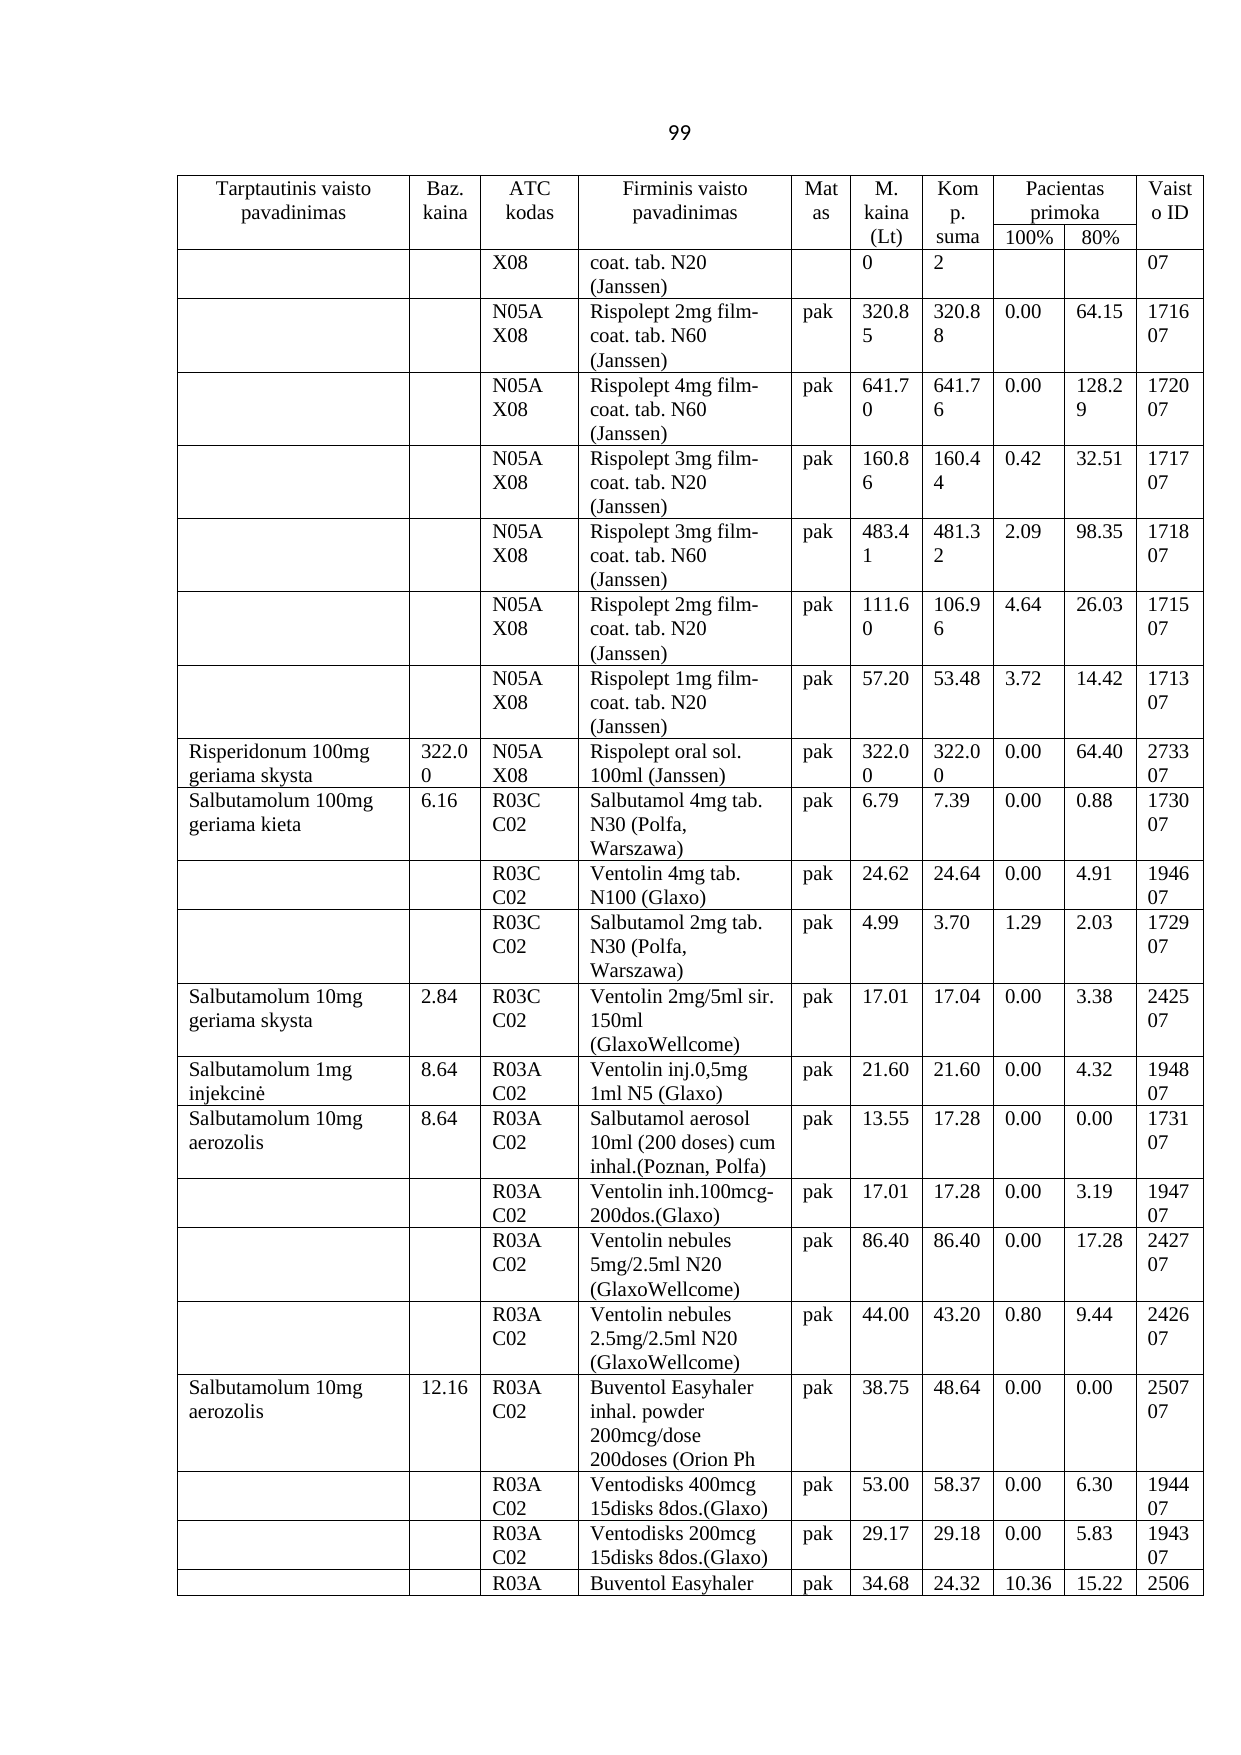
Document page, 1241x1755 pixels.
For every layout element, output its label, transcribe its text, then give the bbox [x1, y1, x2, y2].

table_cell 213.92 [923, 250, 993, 298]
table_cell 5.83 [1065, 1521, 1136, 1569]
table_cell N05A X08 [481, 592, 578, 664]
table_cell 0.00 [1065, 1375, 1136, 1471]
table_cell 4.99 [851, 910, 922, 982]
table_cell R03C C02 [481, 910, 578, 982]
table_cell 29.18 [923, 1521, 993, 1569]
table_cell 17.28 [1065, 1228, 1136, 1301]
table_cell 98.35 [1065, 519, 1136, 591]
table_cell 242607 [1137, 1302, 1203, 1374]
table_cell 0.00 [994, 1375, 1064, 1471]
table_cell 0.00 [994, 861, 1064, 909]
table_cell pak [792, 861, 850, 909]
table_cell 171507 [1137, 592, 1203, 664]
table_cell 171807 [1137, 519, 1203, 591]
table_cell pak [792, 1302, 850, 1374]
table_cell [178, 1472, 409, 1520]
table_cell 13.55 [851, 1106, 922, 1178]
table_cell 0.42 [994, 446, 1064, 518]
table_cell 64.40 [1065, 739, 1136, 787]
table_cell 6.79 [851, 788, 922, 860]
table_cell Buventol Easyhaler [579, 1570, 791, 1594]
table_cell 250707 [1137, 1375, 1203, 1471]
table_cell 17.28 [923, 1179, 993, 1227]
table_cell [410, 1302, 480, 1374]
table_header Komp. suma (Lt) [923, 176, 993, 249]
table_cell 106.96 [923, 592, 993, 664]
table_cell R03C C02 [481, 984, 578, 1056]
table_cell Salbutamol aerosol 10ml (200 doses) cum inhal.(Poznan, Polfa) [579, 1106, 791, 1178]
table_cell 21.60 [851, 1057, 922, 1105]
table_cell 1.29 [994, 910, 1064, 982]
table_cell [410, 1472, 480, 1520]
table_cell [410, 861, 480, 909]
table_header Matas [792, 176, 850, 249]
table_header Baz. kaina [410, 176, 480, 249]
table_cell [178, 666, 409, 738]
table_cell Ventolin 4mg tab. N100 (Glaxo) [579, 861, 791, 909]
table_cell N05A X08 [481, 446, 578, 518]
table_cell 0.00 [994, 373, 1064, 445]
table_cell [410, 519, 480, 591]
table_cell 172007 [1137, 373, 1203, 445]
table_cell [178, 299, 409, 372]
table_cell 0.00 [994, 984, 1064, 1056]
table_cell 10.36 [994, 1570, 1064, 1594]
table_cell 7.39 [923, 788, 993, 860]
table_cell 53.00 [851, 1472, 922, 1520]
table_cell [178, 373, 409, 445]
table_cell pak [792, 739, 850, 787]
table_cell pak [792, 666, 850, 738]
table_cell [410, 1570, 480, 1594]
table_cell 86.40 [923, 1228, 993, 1301]
table_cell 07 [1137, 250, 1203, 298]
table_cell 242507 [1137, 984, 1203, 1056]
table_cell 17.28 [923, 1106, 993, 1178]
table_cell 80% [1065, 225, 1136, 249]
table_cell 0.88 [1065, 788, 1136, 860]
table_cell [410, 910, 480, 982]
table_cell 29.17 [851, 1521, 922, 1569]
table_cell Rispolept 4mg film-coat. tab. N60 (Janssen) [579, 373, 791, 445]
table_cell Rispolept 2mg film-coat. tab. N60 (Janssen) [579, 299, 791, 372]
table_cell 0.00 [994, 739, 1064, 787]
table_cell [410, 1228, 480, 1301]
table_cell N05A X08 [481, 373, 578, 445]
table_cell pak [792, 519, 850, 591]
table_cell R03A C02 [481, 1106, 578, 1178]
table_cell N05A X08 [481, 666, 578, 738]
table_cell 12.16 [410, 1375, 480, 1471]
table_cell 0.00 [994, 1521, 1064, 1569]
table_cell 0.00 [1065, 1106, 1136, 1178]
table_cell 24.32 [923, 1570, 993, 1594]
table_cell N05A X08 [481, 739, 578, 787]
table_header Tarptautinis vaisto pavadinimas [178, 176, 409, 249]
table_cell [178, 910, 409, 982]
table_cell 0.80 [994, 1302, 1064, 1374]
table_cell 2.84 [410, 984, 480, 1056]
table_header Pacientas primoka [994, 176, 1136, 224]
table_cell Ventolin inh.100mcg-200dos.(Glaxo) [579, 1179, 791, 1227]
table_cell [792, 250, 850, 298]
table_cell 6.16 [410, 788, 480, 860]
table_cell 322.00 [851, 739, 922, 787]
table_cell pak [792, 1106, 850, 1178]
table_cell pak [792, 1057, 850, 1105]
table_cell 8.64 [410, 1106, 480, 1178]
table_cell pak [792, 1179, 850, 1227]
table_header M. kaina (Lt) [851, 176, 922, 249]
table_cell [994, 250, 1064, 298]
table_cell 0.00 [994, 788, 1064, 860]
table_cell R03A C02 [481, 1057, 578, 1105]
table_cell Salbutamolum 10mg aerozolis [178, 1106, 409, 1178]
table_cell 322.00 [410, 739, 480, 787]
table_cell Ventolin inj.0,5mg 1ml N5 (Glaxo) [579, 1057, 791, 1105]
table_cell 160.44 [923, 446, 993, 518]
table_cell 194807 [1137, 1057, 1203, 1105]
table_cell [410, 250, 480, 298]
table_cell Salbutamol 2mg tab. N30 (Polfa, Warszawa) [579, 910, 791, 982]
table_cell 2506 [1137, 1570, 1203, 1594]
table_cell [178, 250, 409, 298]
table_cell Ventodisks 200mcg 15disks 8dos.(Glaxo) [579, 1521, 791, 1569]
table_cell 38.75 [851, 1375, 922, 1471]
table_cell Risperidonum 100mg geriama skysta [178, 739, 409, 787]
table_cell 194407 [1137, 1472, 1203, 1520]
table_cell 4.91 [1065, 861, 1136, 909]
table_cell [178, 1179, 409, 1227]
table_cell [410, 1521, 480, 1569]
table_cell Ventolin nebules 5mg/2.5ml N20 (GlaxoWellcome) [579, 1228, 791, 1301]
table_cell 21.60 [923, 1057, 993, 1105]
table_cell 273307 [1137, 739, 1203, 787]
table_cell pak [792, 1521, 850, 1569]
table_cell N05A X08 [481, 519, 578, 591]
table_cell Buventol Easyhaler inhal. powder 200mcg/dose 200doses (Orion Ph [579, 1375, 791, 1471]
table_cell 53.48 [923, 666, 993, 738]
table_cell pak [792, 373, 850, 445]
table_cell pak [792, 1472, 850, 1520]
table_cell 44.00 [851, 1302, 922, 1374]
table_cell 0.00 [994, 1472, 1064, 1520]
table_cell 17.01 [851, 1179, 922, 1227]
table_cell 43.20 [923, 1302, 993, 1374]
table_cell [410, 592, 480, 664]
table_cell [410, 299, 480, 372]
table_cell R03A C02 [481, 1375, 578, 1471]
table_cell [178, 519, 409, 591]
table_cell 320.85 [851, 299, 922, 372]
table_cell 24.64 [923, 861, 993, 909]
table_cell [178, 1302, 409, 1374]
table_cell [1065, 250, 1136, 298]
table_cell 9.44 [1065, 1302, 1136, 1374]
table_cell 160.86 [851, 446, 922, 518]
table_cell Rispolept 3mg film-coat. tab. N20 (Janssen) [579, 446, 791, 518]
table_cell Rispolept 3mg film-coat. tab. N60 (Janssen) [579, 519, 791, 591]
table_cell 3.70 [923, 910, 993, 982]
table_cell 481.32 [923, 519, 993, 591]
table_cell 171307 [1137, 666, 1203, 738]
table_cell [410, 446, 480, 518]
table_cell Salbutamolum 10mg geriama skysta [178, 984, 409, 1056]
table_cell [178, 446, 409, 518]
table_cell R03A C02 [481, 1179, 578, 1227]
table_cell 17.01 [851, 984, 922, 1056]
table_cell 483.41 [851, 519, 922, 591]
table_cell 194307 [1137, 1521, 1203, 1569]
table_cell [410, 373, 480, 445]
table_cell 641.76 [923, 373, 993, 445]
table_cell 64.15 [1065, 299, 1136, 372]
table_cell Salbutamolum 10mg aerozolis [178, 1375, 409, 1471]
table_cell 32.51 [1065, 446, 1136, 518]
table_cell Salbutamol 4mg tab. N30 (Polfa, Warszawa) [579, 788, 791, 860]
table_cell 100% [994, 225, 1064, 249]
table_cell 0.00 [994, 1057, 1064, 1105]
table_cell 3.72 [994, 666, 1064, 738]
table_cell 0.00 [994, 1179, 1064, 1227]
table_cell N05A X08 [481, 299, 578, 372]
table_cell pak [792, 910, 850, 982]
table_cell Rispolept oral sol. 100ml (Janssen) [579, 739, 791, 787]
table_cell 4.32 [1065, 1057, 1136, 1105]
table_cell 171607 [1137, 299, 1203, 372]
table_cell [410, 1179, 480, 1227]
table_cell 320.88 [923, 299, 993, 372]
table_cell Ventolin nebules 2.5mg/2.5ml N20 (GlaxoWellcome) [579, 1302, 791, 1374]
table_cell 173107 [1137, 1106, 1203, 1178]
table_cell Salbutamolum 100mg geriama kieta [178, 788, 409, 860]
table_cell 14.42 [1065, 666, 1136, 738]
table_cell pak [792, 1375, 850, 1471]
table_cell Ventolin 2mg/5ml sir. 150ml (GlaxoWellcome) [579, 984, 791, 1056]
table_cell X08 [481, 250, 578, 298]
table_cell [178, 1228, 409, 1301]
table_header Vaisto ID [1137, 176, 1203, 249]
table_cell 322.00 [923, 739, 993, 787]
table_cell 194707 [1137, 1179, 1203, 1227]
table_cell 194607 [1137, 861, 1203, 909]
table_cell R03A C02 [481, 1472, 578, 1520]
table_cell pak [792, 788, 850, 860]
table_cell 641.70 [851, 373, 922, 445]
table_cell 8.64 [410, 1057, 480, 1105]
table_cell 6.30 [1065, 1472, 1136, 1520]
table_cell R03A [481, 1570, 578, 1594]
table_cell R03A C02 [481, 1302, 578, 1374]
table_cell Ventodisks 400mcg 15disks 8dos.(Glaxo) [579, 1472, 791, 1520]
table_cell [178, 1570, 409, 1594]
table_cell pak [792, 592, 850, 664]
table_cell R03A C02 [481, 1521, 578, 1569]
table_cell R03C C02 [481, 861, 578, 909]
table_cell pak [792, 1228, 850, 1301]
table_cell R03A C02 [481, 1228, 578, 1301]
table_cell 26.03 [1065, 592, 1136, 664]
table_cell 0 [851, 250, 922, 298]
table_cell [178, 861, 409, 909]
table_cell 57.20 [851, 666, 922, 738]
table_cell 3.19 [1065, 1179, 1136, 1227]
table_cell 128.29 [1065, 373, 1136, 445]
table_cell 0.00 [994, 299, 1064, 372]
table_cell 48.64 [923, 1375, 993, 1471]
table_cell 4.64 [994, 592, 1064, 664]
table_cell Rispolept 1mg film-coat. tab. N20 (Janssen) [579, 666, 791, 738]
table_cell pak [792, 984, 850, 1056]
table_cell R03C C02 [481, 788, 578, 860]
table_cell 0.00 [994, 1106, 1064, 1178]
table_cell 2.03 [1065, 910, 1136, 982]
table_cell [178, 592, 409, 664]
table_cell coat. tab. N20 (Janssen) [579, 250, 791, 298]
table_cell [410, 666, 480, 738]
table_cell 58.37 [923, 1472, 993, 1520]
table_cell Rispolept 2mg film-coat. tab. N20 (Janssen) [579, 592, 791, 664]
table_cell 15.22 [1065, 1570, 1136, 1594]
table_cell Salbutamolum 1mg injekcinė [178, 1057, 409, 1105]
table_header ATC kodas [481, 176, 578, 249]
table_cell 173007 [1137, 788, 1203, 860]
table_cell 111.60 [851, 592, 922, 664]
table_cell 172907 [1137, 910, 1203, 982]
table_cell 17.04 [923, 984, 993, 1056]
table_cell [178, 1521, 409, 1569]
table_cell 171707 [1137, 446, 1203, 518]
table_cell 242707 [1137, 1228, 1203, 1301]
table_cell pak [792, 1570, 850, 1594]
table_header Firminis vaisto pavadinimas [579, 176, 791, 249]
table_cell 24.62 [851, 861, 922, 909]
table_cell 3.38 [1065, 984, 1136, 1056]
table_cell 0.00 [994, 1228, 1064, 1301]
table_cell 86.40 [851, 1228, 922, 1301]
table_cell pak [792, 299, 850, 372]
table_cell pak [792, 446, 850, 518]
table_cell 2.09 [994, 519, 1064, 591]
table_cell 34.68 [851, 1570, 922, 1594]
